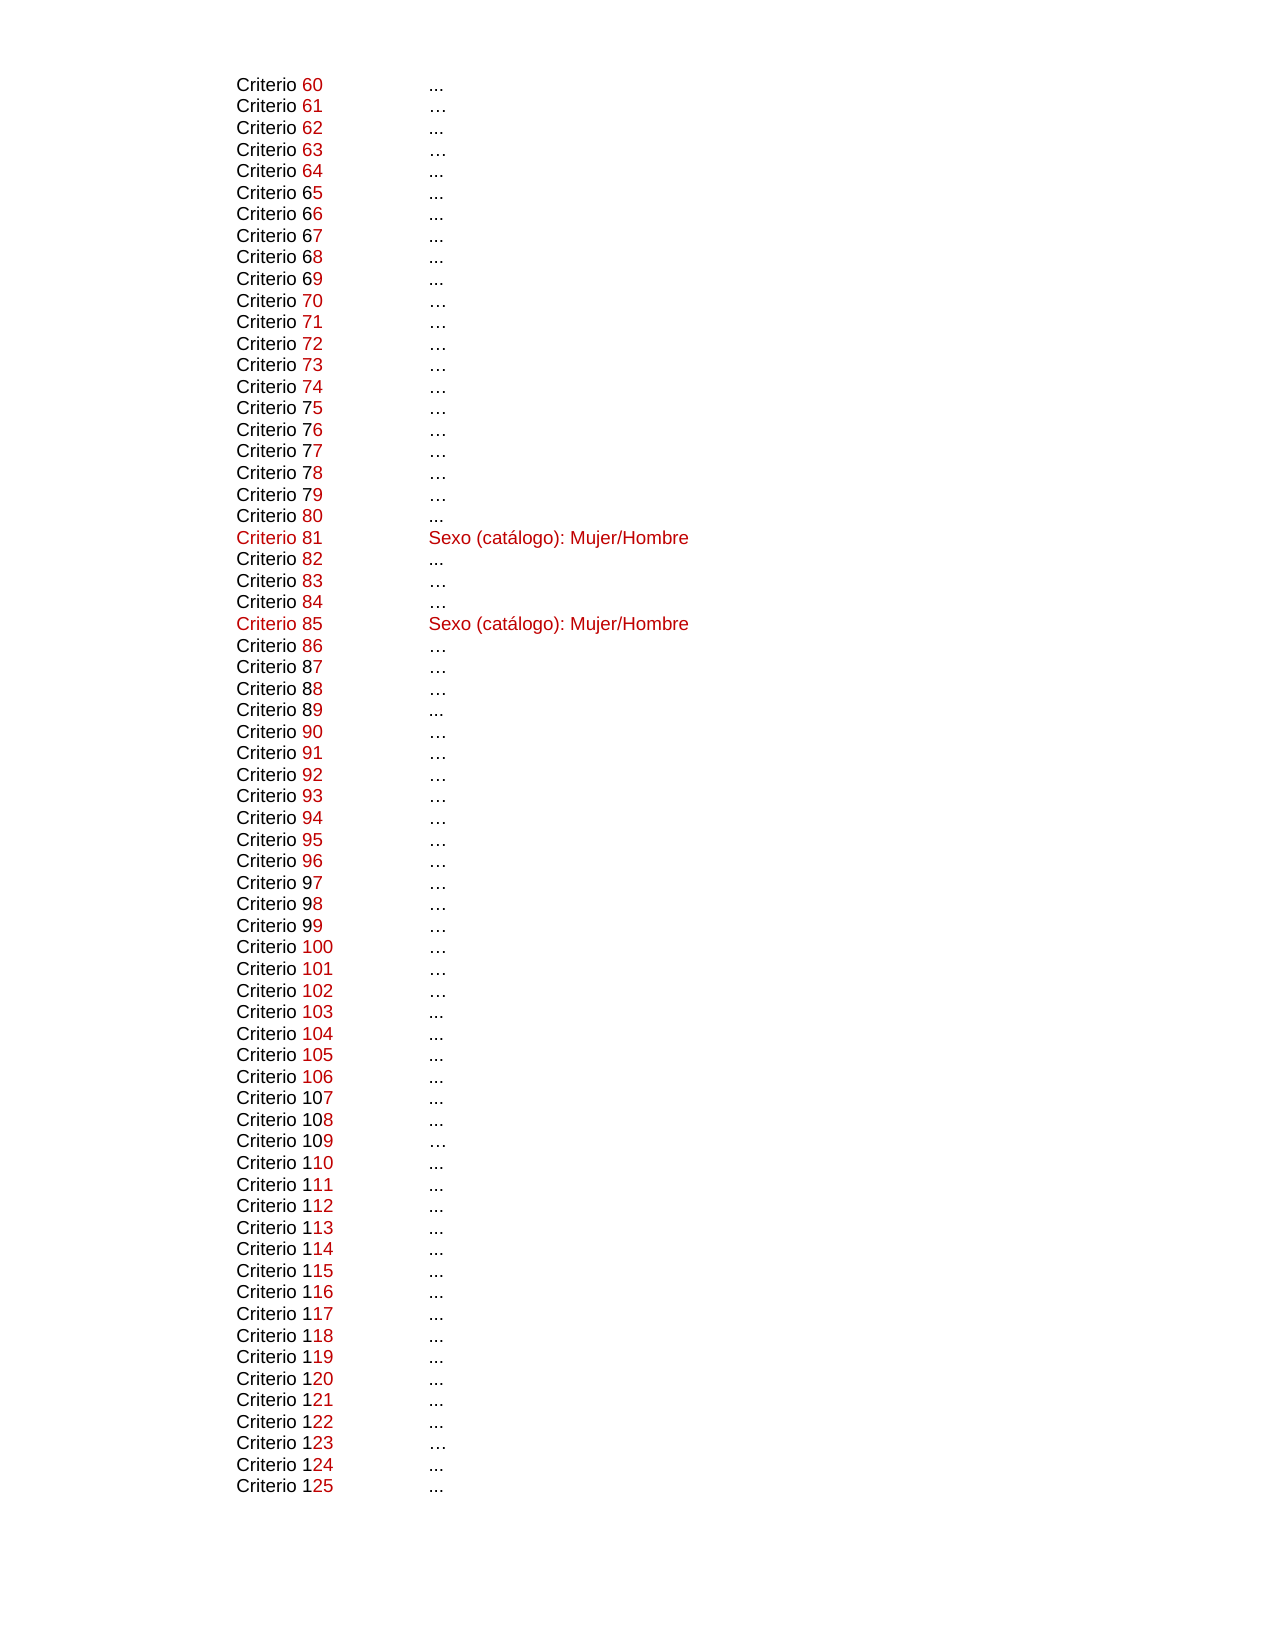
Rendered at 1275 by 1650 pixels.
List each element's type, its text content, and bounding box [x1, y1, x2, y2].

text Criterio 63 … [236, 138, 1004, 160]
text Criterio 125 ... [236, 1475, 1004, 1497]
text Criterio 117 ... [236, 1303, 1004, 1324]
text Criterio 91 … [236, 742, 1004, 764]
text Criterio 116 ... [236, 1281, 1004, 1303]
text Criterio 60 ... [236, 74, 1004, 95]
text Criterio 112 ... [236, 1195, 1004, 1217]
text Criterio 66 ... [236, 203, 1004, 225]
text Criterio 96 … [236, 850, 1004, 872]
text Criterio 83 … [236, 570, 1004, 591]
text Criterio 93 … [236, 785, 1004, 807]
text Criterio 95 … [236, 828, 1004, 850]
text Criterio 65 ... [236, 182, 1004, 203]
text Criterio 75 … [236, 397, 1004, 419]
text Criterio 100 … [236, 936, 1004, 958]
text Criterio 97 … [236, 872, 1004, 893]
text Criterio 89 ... [236, 699, 1004, 721]
text Criterio 78 … [236, 462, 1004, 483]
text Criterio 104 ... [236, 1022, 1004, 1044]
text Criterio 61 … [236, 95, 1004, 117]
text Criterio 103 ... [236, 1001, 1004, 1022]
text Criterio 71 … [236, 311, 1004, 332]
text Criterio 118 ... [236, 1324, 1004, 1346]
text Criterio 113 ... [236, 1217, 1004, 1238]
text Criterio 108 ... [236, 1109, 1004, 1130]
text Criterio 123 … [236, 1432, 1004, 1454]
text Criterio 85 Sexo (catálogo): Mujer/Hombre [236, 613, 1004, 634]
text Criterio 69 ... [236, 268, 1004, 289]
text Criterio 115 ... [236, 1260, 1004, 1281]
text Criterio 98 … [236, 893, 1004, 915]
text Criterio 107 ... [236, 1087, 1004, 1109]
text Criterio 86 … [236, 634, 1004, 656]
text Criterio 64 ... [236, 160, 1004, 182]
text Criterio 68 ... [236, 246, 1004, 268]
text Criterio 87 … [236, 656, 1004, 677]
text Criterio 124 ... [236, 1454, 1004, 1475]
text Criterio 80 ... [236, 505, 1004, 527]
text Criterio 102 … [236, 979, 1004, 1001]
text Criterio 92 … [236, 764, 1004, 785]
text Criterio 67 ... [236, 225, 1004, 246]
text Criterio 74 … [236, 376, 1004, 397]
text Criterio 105 ... [236, 1044, 1004, 1066]
text Criterio 111 ... [236, 1173, 1004, 1195]
text Criterio 84 … [236, 591, 1004, 613]
text Criterio 77 … [236, 440, 1004, 462]
text Criterio 122 ... [236, 1411, 1004, 1432]
text Criterio 99 … [236, 915, 1004, 936]
text Criterio 119 ... [236, 1346, 1004, 1367]
text Criterio 81 Sexo (catálogo): Mujer/Hombre [236, 527, 1004, 548]
text Criterio 73 … [236, 354, 1004, 376]
text Criterio 94 … [236, 807, 1004, 828]
text Criterio 120 ... [236, 1367, 1004, 1389]
text Criterio 82 ... [236, 548, 1004, 570]
text Criterio 109 … [236, 1130, 1004, 1152]
text Criterio 101 … [236, 958, 1004, 979]
text Criterio 72 … [236, 332, 1004, 354]
text Criterio 70 … [236, 289, 1004, 311]
text Criterio 114 ... [236, 1238, 1004, 1260]
text Criterio 62 ... [236, 117, 1004, 138]
text Criterio 90 … [236, 721, 1004, 742]
text Criterio 79 … [236, 483, 1004, 505]
text Criterio 88 … [236, 677, 1004, 699]
text Criterio 110 ... [236, 1152, 1004, 1173]
text Criterio 121 ... [236, 1389, 1004, 1411]
text Criterio 106 ... [236, 1066, 1004, 1087]
text Criterio 76 … [236, 419, 1004, 440]
